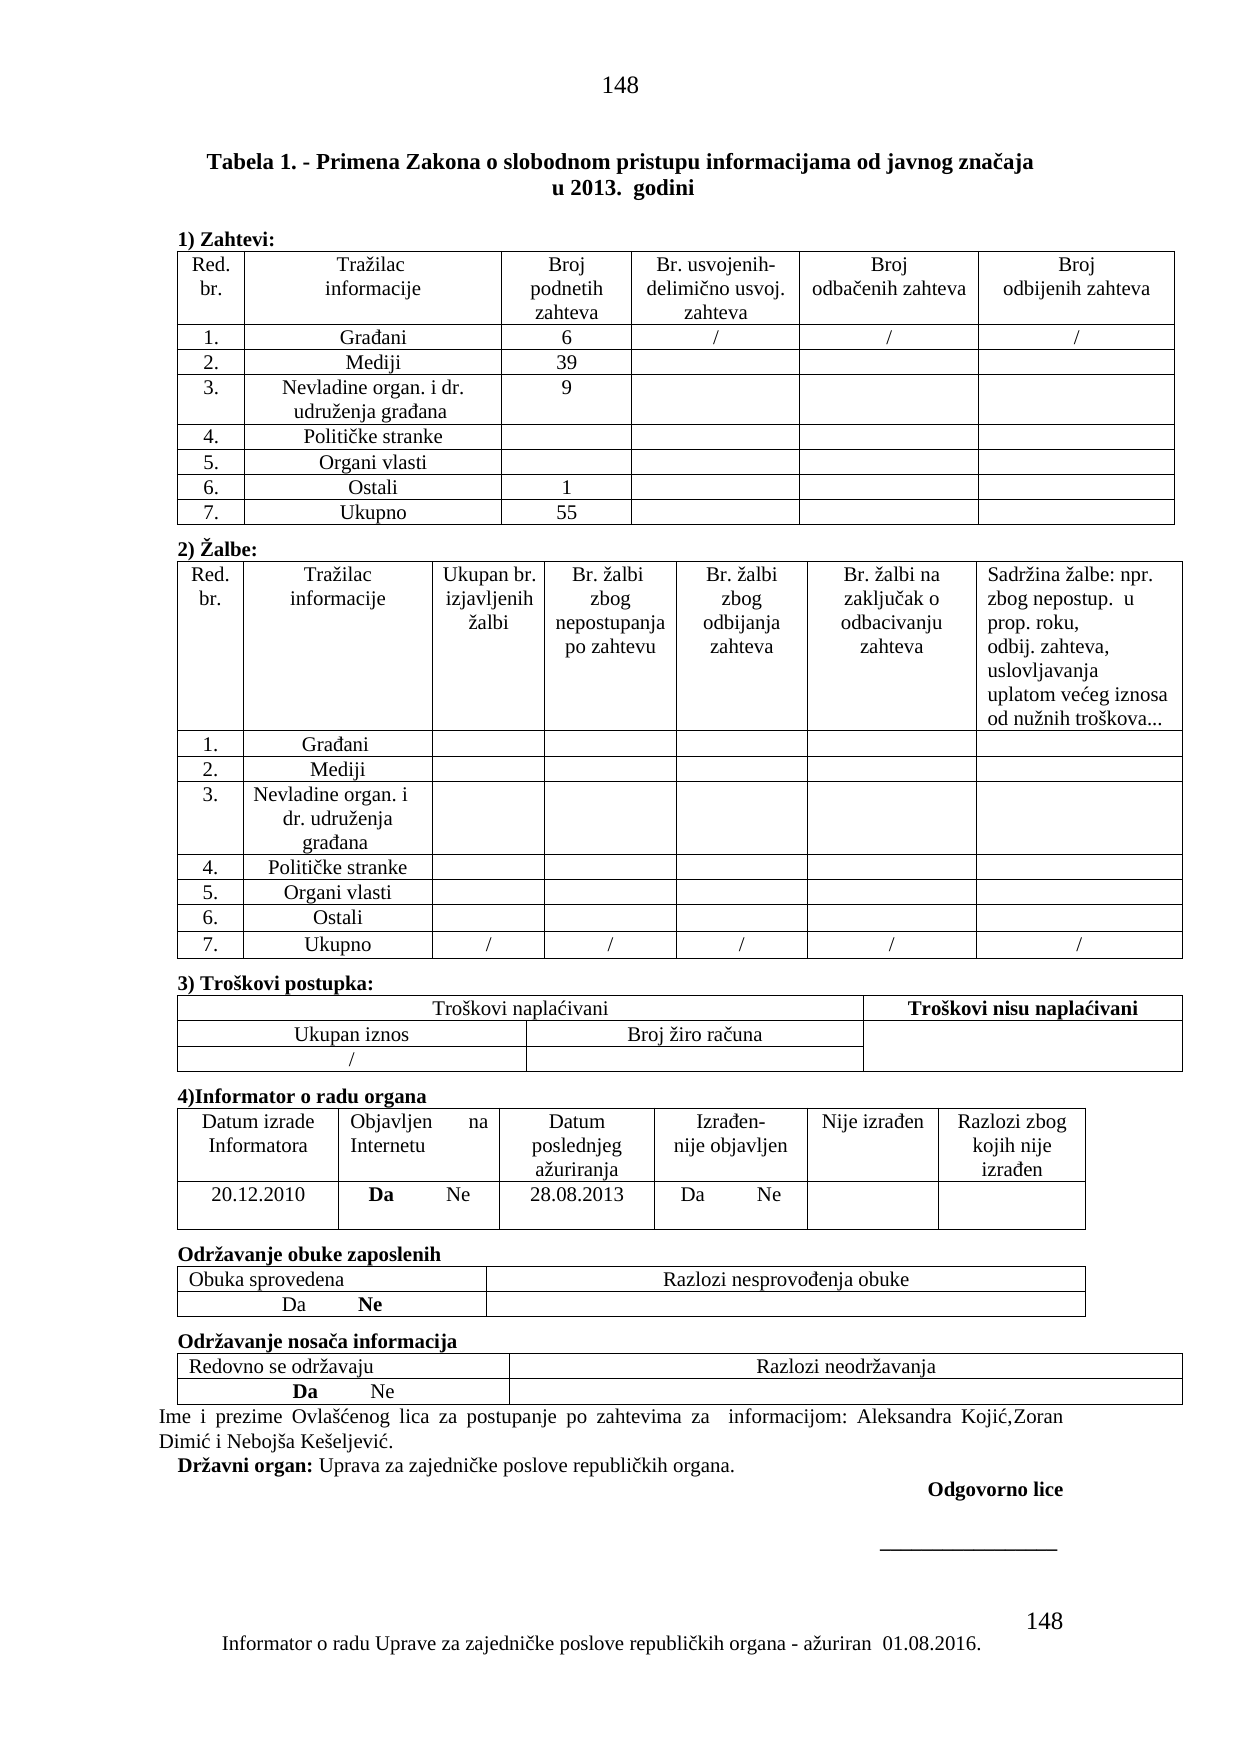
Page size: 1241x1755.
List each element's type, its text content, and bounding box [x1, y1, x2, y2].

table_cell [808, 880, 976, 904]
table_cell [979, 500, 1174, 524]
table_header Ukupan br. izjavlјenih žalbi [433, 562, 544, 730]
table_cell [808, 782, 976, 854]
text _________________ [177, 1525, 1063, 1553]
table_cell [433, 905, 544, 931]
table_cell 7. [178, 500, 244, 524]
table_cell [677, 855, 807, 879]
table_cell [545, 782, 676, 854]
table_cell Da Ne [339, 1182, 499, 1229]
table_cell Organi vlasti [244, 880, 432, 904]
table_header Broj odbijenih zahteva [979, 252, 1174, 324]
table_cell [677, 757, 807, 781]
table_header Nije izrađen [808, 1109, 938, 1181]
table_header Tražilac informacije [244, 562, 432, 730]
table_header Red. br. [178, 562, 243, 730]
table_cell 3. [178, 375, 244, 423]
table_cell Političke stranke [245, 425, 501, 448]
table_header Broj podnetih zahteva [502, 252, 631, 324]
table_cell [977, 855, 1182, 879]
table_cell 28.08.2013 [500, 1182, 654, 1229]
table_cell / [979, 325, 1174, 349]
table_cell Mediji [244, 757, 432, 781]
table_cell [510, 1379, 1182, 1403]
table_cell [800, 425, 978, 448]
table_cell Broj žiro računa [527, 1021, 863, 1046]
table_header Izrađen- nije objavlјen [655, 1109, 807, 1181]
table_cell 20.12.2010 [178, 1182, 338, 1229]
table_cell [545, 731, 676, 756]
table_header Datum poslednjeg ažuriranja [500, 1109, 654, 1181]
table_cell 4. [178, 425, 244, 448]
table_header Objavlјen na Internetu [339, 1109, 499, 1181]
table_cell [800, 475, 978, 499]
table_cell Ukupno [245, 500, 501, 524]
table_header Redovno se održavaju [178, 1354, 509, 1378]
text u 2013. godini [177, 174, 1063, 200]
table_cell [632, 375, 799, 423]
table_header Datum izrade Informatora [178, 1109, 338, 1181]
table_cell Građani [245, 325, 501, 349]
table_header Br. usvojenih- delimično usvoj. zahteva [632, 252, 799, 324]
table_cell 2. [178, 350, 244, 374]
table_cell [979, 425, 1174, 448]
table_cell [527, 1047, 863, 1071]
table_cell Ostali [245, 475, 501, 499]
table_cell [800, 500, 978, 524]
table_cell [632, 475, 799, 499]
table_cell / [677, 932, 807, 958]
table_cell 5. [178, 880, 243, 904]
table_cell [632, 425, 799, 448]
table_cell [502, 425, 631, 448]
table_cell 6. [178, 905, 243, 931]
table_cell [977, 757, 1182, 781]
table_cell 6 [502, 325, 631, 349]
table_cell [979, 450, 1174, 474]
text 4)Informator o radu organa [177, 1084, 1063, 1108]
table_header Br. žalbi zbog odbijanja zahteva [677, 562, 807, 730]
table_cell [677, 905, 807, 931]
table_cell [433, 880, 544, 904]
table_cell [632, 450, 799, 474]
table_cell 39 [502, 350, 631, 374]
table_header Troškovi naplaćivani [178, 996, 863, 1020]
table_cell [433, 782, 544, 854]
table_cell [502, 450, 631, 474]
text Održavanje nosača informacija [177, 1329, 1063, 1353]
table_header Obuka sprovedena [178, 1267, 486, 1291]
table_cell / [178, 1047, 526, 1071]
table_cell / [808, 932, 976, 958]
table_cell [632, 500, 799, 524]
table_cell / [433, 932, 544, 958]
table_cell [800, 375, 978, 423]
text Održavanje obuke zaposlenih [177, 1242, 1063, 1266]
text 3) Troškovi postupka: [177, 971, 1063, 995]
table_cell [677, 731, 807, 756]
table_header Br. žalbi na zaklјučak o odbacivanju zahteva [808, 562, 976, 730]
table_cell [677, 782, 807, 854]
text Ime i prezime Ovlašćenog lica za postupanje po zahtevima za informacijom: Aleksandra Kojić,Zoran Dimić i Nebojša Kešelјević. [158, 1404, 1063, 1453]
table_cell [677, 880, 807, 904]
text 2) Žalbe: [177, 537, 1063, 561]
table_cell [808, 855, 976, 879]
table_cell Političke stranke [244, 855, 432, 879]
table_cell Ukupno [244, 932, 432, 958]
table_cell [545, 855, 676, 879]
table_cell 6. [178, 475, 244, 499]
text 1) Zahtevi: [177, 227, 1063, 251]
table_cell Mediji [245, 350, 501, 374]
table_header Red.br. [178, 252, 244, 324]
table_cell Građani [244, 731, 432, 756]
table_cell Nevladine organ. i dr. udruženja građana [244, 782, 432, 854]
table_cell [979, 350, 1174, 374]
table_cell 1. [178, 731, 243, 756]
table_cell [979, 375, 1174, 423]
table_cell [939, 1182, 1085, 1229]
table_cell 1 [502, 475, 631, 499]
table_header Br. žalbi zbog nepostupanja po zahtevu [545, 562, 676, 730]
table_cell [808, 905, 976, 931]
text Državni organ: Uprava za zajedničke poslove republičkih organa. [177, 1453, 1063, 1477]
table_cell / [632, 325, 799, 349]
table_cell / [977, 932, 1182, 958]
table_cell 5. [178, 450, 244, 474]
table_cell Organi vlasti [245, 450, 501, 474]
table_cell [545, 905, 676, 931]
text Odgovorno lice [177, 1477, 1063, 1501]
table_cell 55 [502, 500, 631, 524]
table_header Troškovi nisu naplaćivani [864, 996, 1182, 1020]
table_cell [433, 855, 544, 879]
table_cell 4. [178, 855, 243, 879]
table_cell Da Ne [655, 1182, 807, 1229]
table_header Razlozi nesprovođenja obuke [487, 1267, 1085, 1291]
table_cell [977, 905, 1182, 931]
table_cell [632, 350, 799, 374]
table_cell Nevladine organ. i dr. udruženja građana [245, 375, 501, 423]
table_cell [808, 757, 976, 781]
table_header Tražilac informacije [245, 252, 501, 324]
table_cell / [800, 325, 978, 349]
table_cell Ukupan iznos [178, 1021, 526, 1046]
table_cell [977, 880, 1182, 904]
table_cell Ostali [244, 905, 432, 931]
text Tabela 1. - Primena Zakona o slobodnom pristupu informacijama od javnog značaja [177, 148, 1063, 174]
table_cell [977, 731, 1182, 756]
table_cell Da Ne [178, 1379, 509, 1403]
table_cell 7. [178, 932, 243, 958]
table_header Razlozi zbog kojih nije izrađen [939, 1109, 1085, 1181]
table_cell [800, 350, 978, 374]
table_header Sadržina žalbe: npr. zbog nepostup. u prop. roku, odbij. zahteva, uslovlјavanja uplatom većeg iznosa od nužnih troškova... [977, 562, 1182, 730]
table_cell 1. [178, 325, 244, 349]
table_header Broj odbačenih zahteva [800, 252, 978, 324]
table_cell [545, 880, 676, 904]
table_cell [545, 757, 676, 781]
table_cell [979, 475, 1174, 499]
table_cell [977, 782, 1182, 854]
table_cell 3. [178, 782, 243, 854]
table_header Razlozi neodržavanja [510, 1354, 1182, 1378]
table_cell [433, 731, 544, 756]
table_cell [864, 1021, 1182, 1071]
table_cell 2. [178, 757, 243, 781]
table_cell 9 [502, 375, 631, 423]
table_cell [800, 450, 978, 474]
table_cell [808, 1182, 938, 1229]
table_cell [487, 1292, 1085, 1316]
table_cell [433, 757, 544, 781]
table_cell [808, 731, 976, 756]
table_cell / [545, 932, 676, 958]
table_cell Da Ne [178, 1292, 486, 1316]
